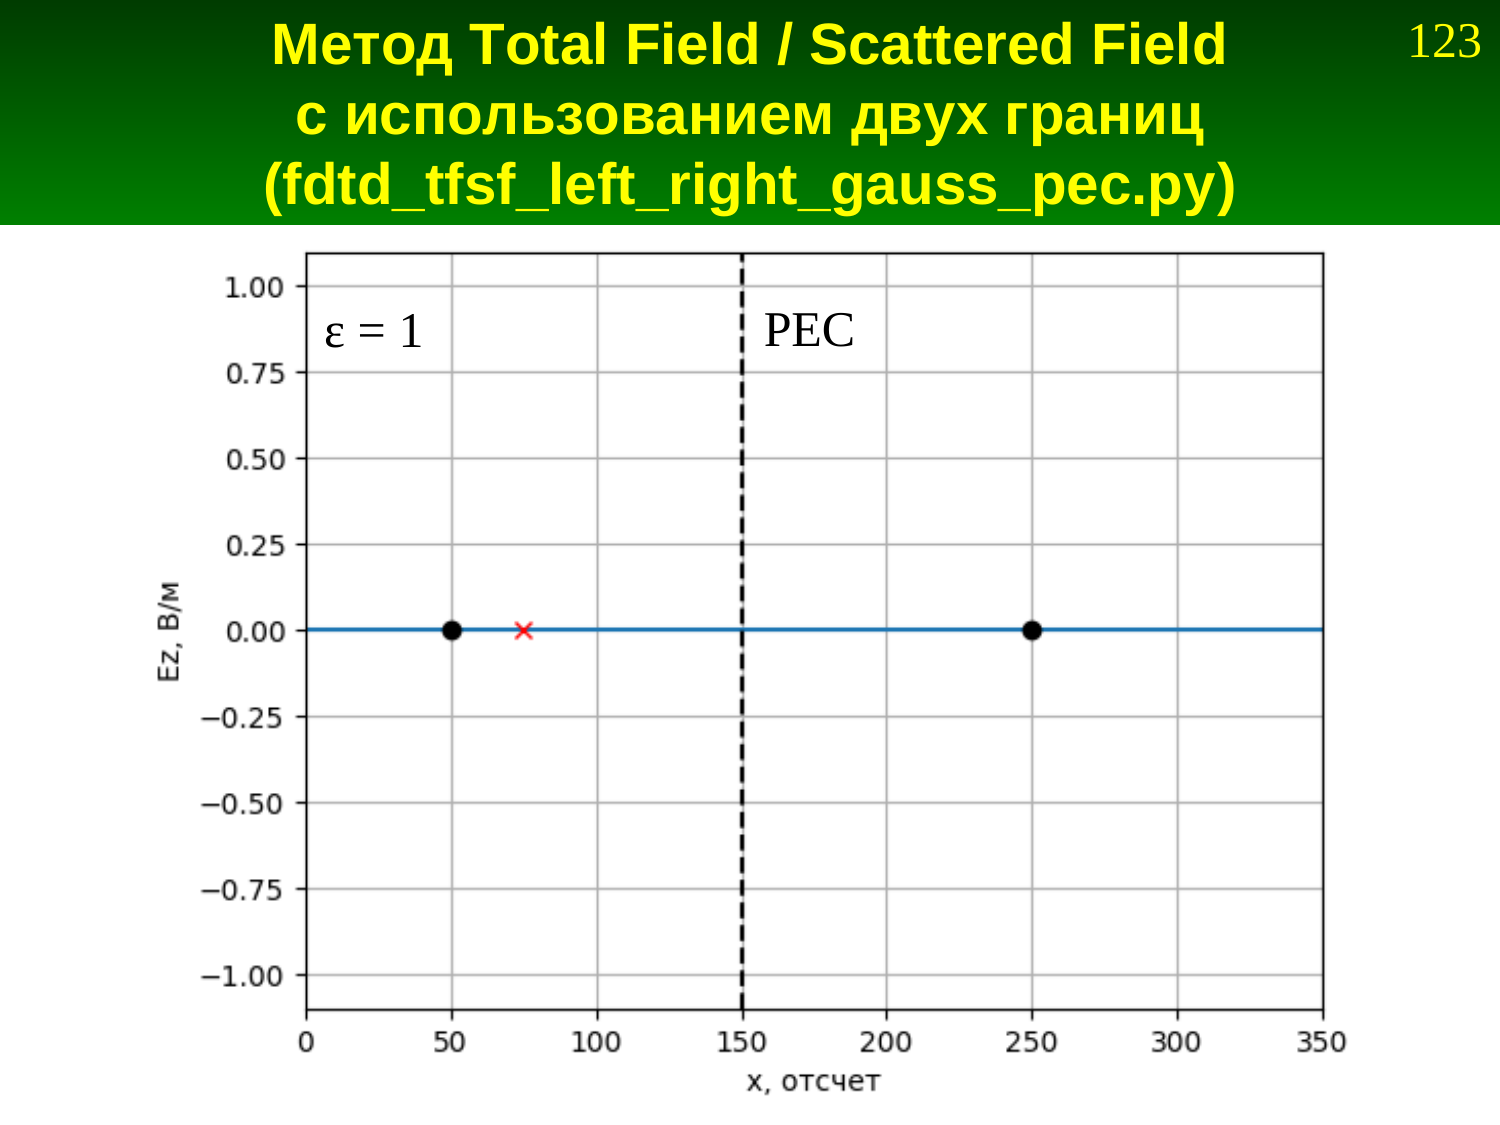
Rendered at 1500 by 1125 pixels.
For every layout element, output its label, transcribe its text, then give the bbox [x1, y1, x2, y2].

picture [142, 237, 1358, 1118]
title Метод Total Field / Scattered Field с использованием двух границ (fdtd_tfsf_left_right_gauss_pec.py) [63, 0, 1437, 225]
text_box PEC [748, 289, 878, 364]
text_box ε = 1 [309, 289, 439, 365]
